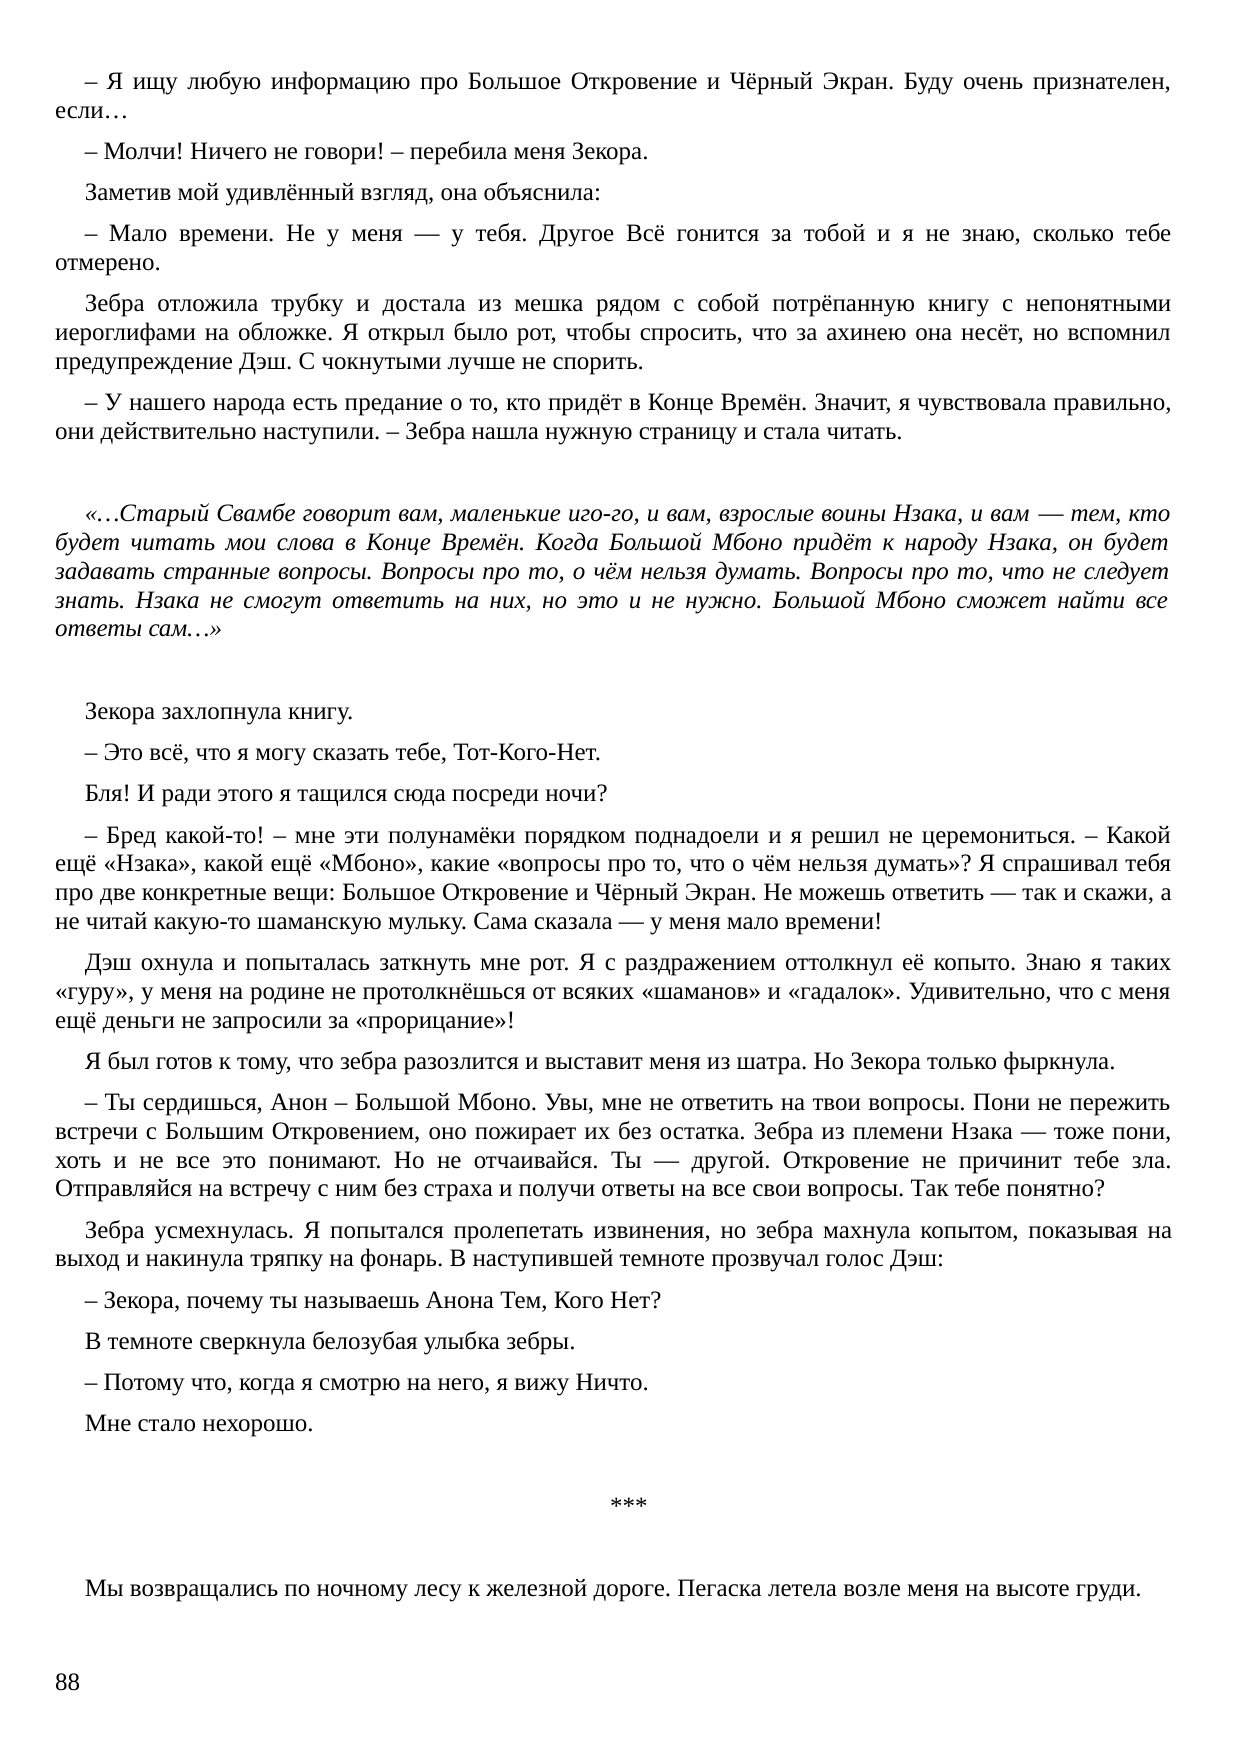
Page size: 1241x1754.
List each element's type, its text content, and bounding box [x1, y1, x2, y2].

text – Потому что, когда я смотрю на него, я вижу Ничто. [55, 1367, 1173, 1396]
text В темноте сверкнула белозубая улыбка зебры. [55, 1326, 1173, 1355]
text – Молчи! Ничего не говори! – перебила меня Зекора. [55, 136, 1173, 165]
text Зекора захлопнула книгу. [55, 696, 1173, 725]
text – Я ищу любую информацию про Большое Откровение и Чёрный Экран. Буду очень признателен, если… [55, 66, 1173, 123]
text – Ты сердишься, Анон – Большой Мбоно. Увы, мне не ответить на твои вопросы. Пони не пережить встречи с Большим Откровением, оно пожирает их без остатка. Зебра из племени Нзака — тоже пони, хоть и не все это понимают. Но не отчаивайся. Ты — другой. Откровение не причинит тебе зла. Отправляйся на встречу с ним без страха и получи ответы на все свои вопросы. Так тебе понятно? [55, 1087, 1173, 1202]
text Мне стало нехорошо. [55, 1408, 1173, 1437]
text *** [55, 1491, 1173, 1520]
text – Мало времени. Не у меня — у тебя. Другое Всё гонится за тобой и я не знаю, сколько тебе отмерено. [55, 218, 1173, 276]
text – Бред какой-то! – мне эти полунамёки порядком поднадоели и я решил не церемониться. – Какой ещё «Нзака», какой ещё «Мбоно», какие «вопросы про то, что о чём нельзя думать»? Я спрашивал тебя про две конкретные вещи: Большое Откровение и Чёрный Экран. Не можешь ответить — так и скажи, а не читай какую-то шаманскую мульку. Сама сказала — у меня мало времени! [55, 820, 1173, 935]
text Зебра усмехнулась. Я попытался пролепетать извинения, но зебра махнула копытом, показывая на выход и накинула тряпку на фонарь. В наступившей темноте прозвучал голос Дэш: [55, 1215, 1173, 1272]
text Мы возвращались по ночному лесу к железной дороге. Пегаска летела возле меня на высоте груди. [55, 1573, 1173, 1602]
text Бля! И ради этого я тащился сюда посреди ночи? [55, 778, 1173, 807]
text Заметив мой удивлённый взгляд, она объяснила: [55, 177, 1173, 206]
text Дэш охнула и попыталась заткнуть мне рот. Я с раздражением оттолкнул её копыто. Знаю я таких «гуру», у меня на родине не протолкнёшься от всяких «шаманов» и «гадалок». Удивительно, что с меня ещё деньги не запросили за «прорицание»! [55, 947, 1173, 1033]
text Я был готов к тому, что зебра разозлится и выставит меня из шатра. Но Зекора только фыркнула. [55, 1046, 1173, 1075]
text – У нашего народа есть предание о то, кто придёт в Конце Времён. Значит, я чувствовала правильно, они действительно наступили. – Зебра нашла нужную страницу и стала читать. [55, 387, 1173, 445]
text – Зекора, почему ты называешь Анона Тем, Кого Нет? [55, 1285, 1173, 1313]
text – Это всё, что я могу сказать тебе, Тот-Кого-Нет. [55, 737, 1173, 766]
text Зебра отложила трубку и достала из мешка рядом с собой потрёпанную книгу с непонятными иероглифами на обложке. Я открыл было рот, чтобы спросить, что за ахинею она несёт, но вспомнил предупреждение Дэш. С чокнутыми лучше не спорить. [55, 288, 1173, 375]
text «…Старый Свамбе говорит вам, маленькие иго-го, и вам, взрослые воины Нзака, и вам — тем, кто будет читать мои слова в Конце Времён. Когда Большой Мбоно придёт к народу Нзака, он будет задавать странные вопросы. Вопросы про то, о чём нельзя думать. Вопросы про то, что не следует знать. Нзака не смогут ответить на них, но это и не нужно. Большой Мбоно сможет найти все ответы сам…» [55, 498, 1173, 642]
